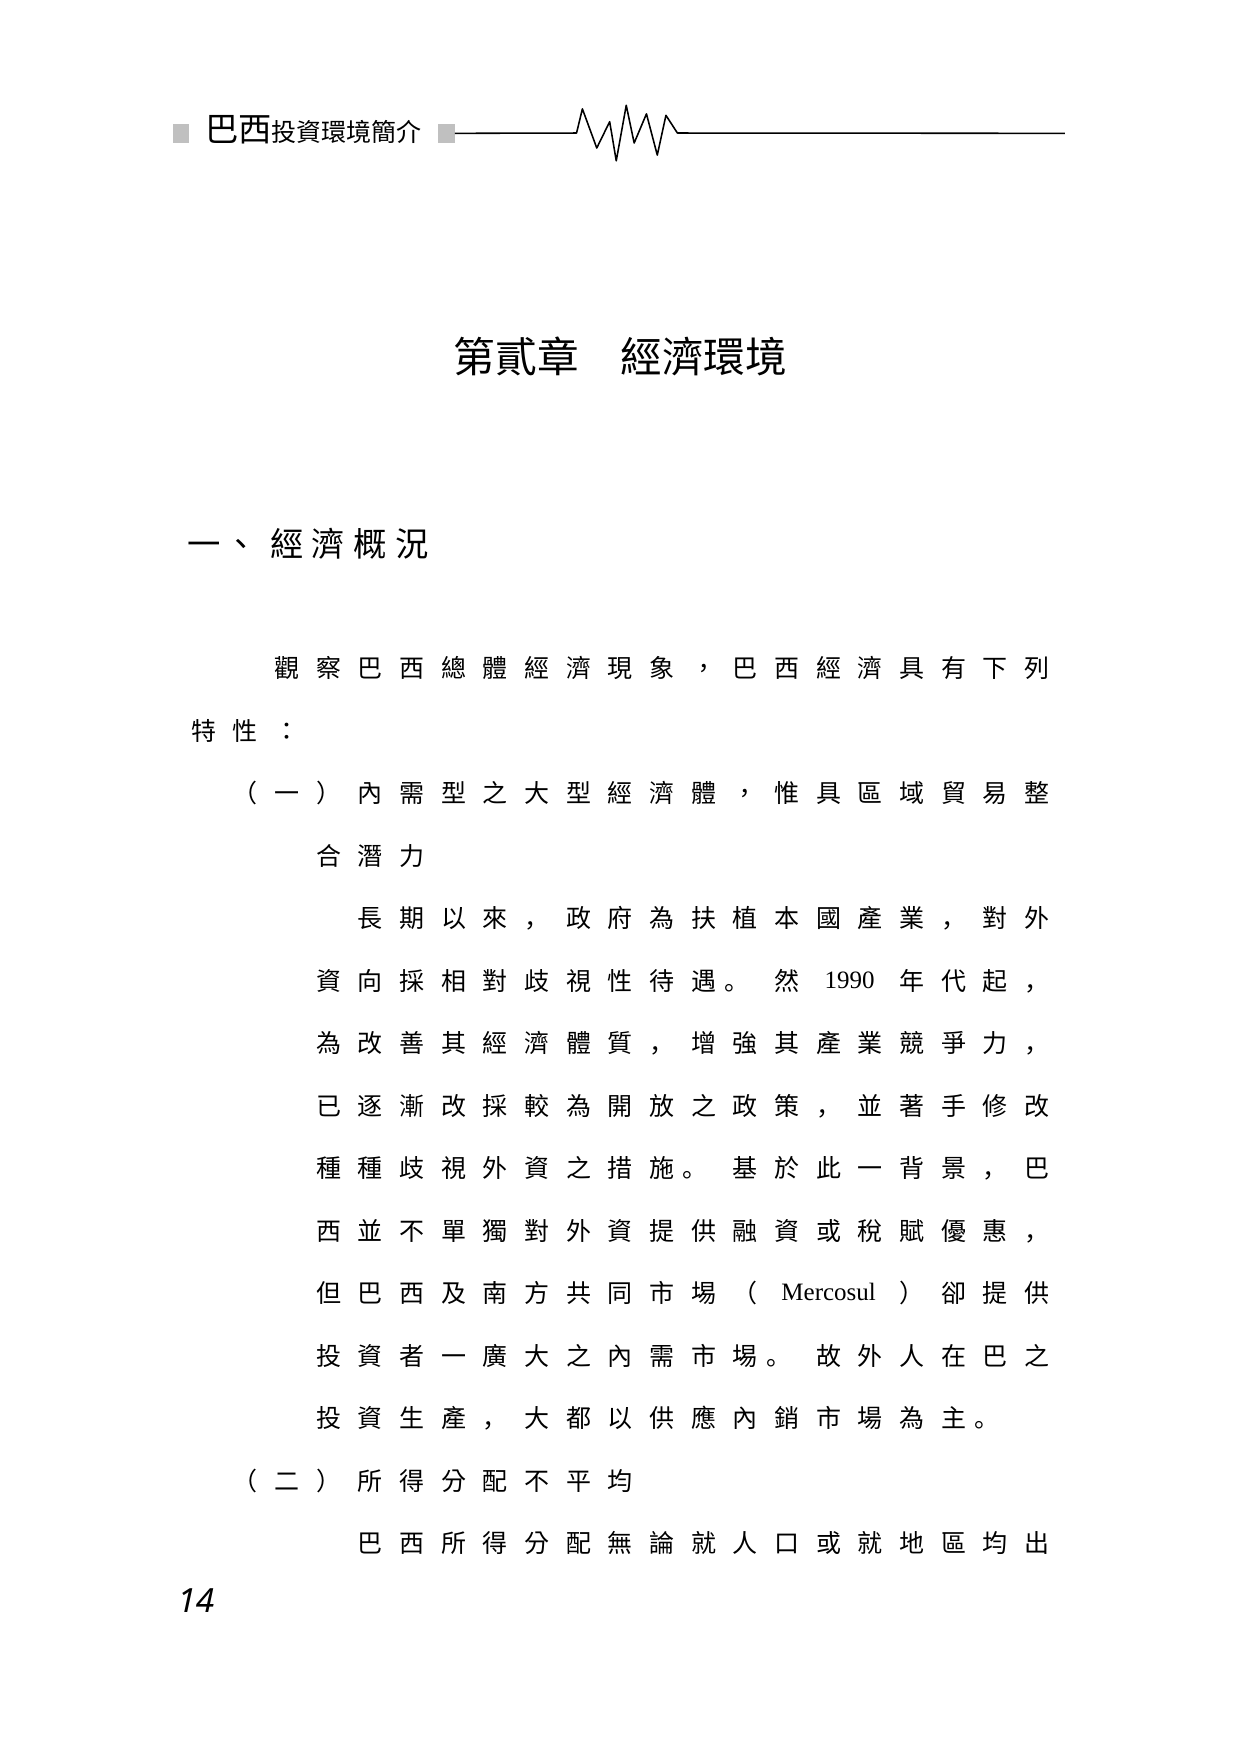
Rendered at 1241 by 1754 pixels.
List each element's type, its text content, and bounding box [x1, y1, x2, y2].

text （二）所得分配不平均 [207, 1438, 1058, 1500]
text 第貳章 經濟環境 [183, 313, 1058, 375]
text 觀察巴西總體經濟現象，巴西經濟具有下列特性： [183, 625, 1058, 750]
text 一、經濟概況 [183, 500, 1058, 563]
text 巴西所得分配無論就人口或就地區均出 [281, 1500, 1058, 1563]
text 長期以來，政府為扶植本國產業，對外資向採相對歧視性待遇。然1990年代起，為改善其經濟體質，增強其產業競爭力，已逐漸改採較為開放之政策，並著手修改種種歧視外資之措施。基於此一背景，巴西並不單獨對外資提供融資或稅賦優惠，但巴西及南方共同市埸（Mercosul）卻提供投資者一廣大之內需市埸。故外人在巴之投資生產，大都以供應內銷市場為主。 [281, 875, 1058, 1438]
text （一）內需型之大型經濟體，惟具區域貿易整合潛力 [207, 750, 1058, 875]
